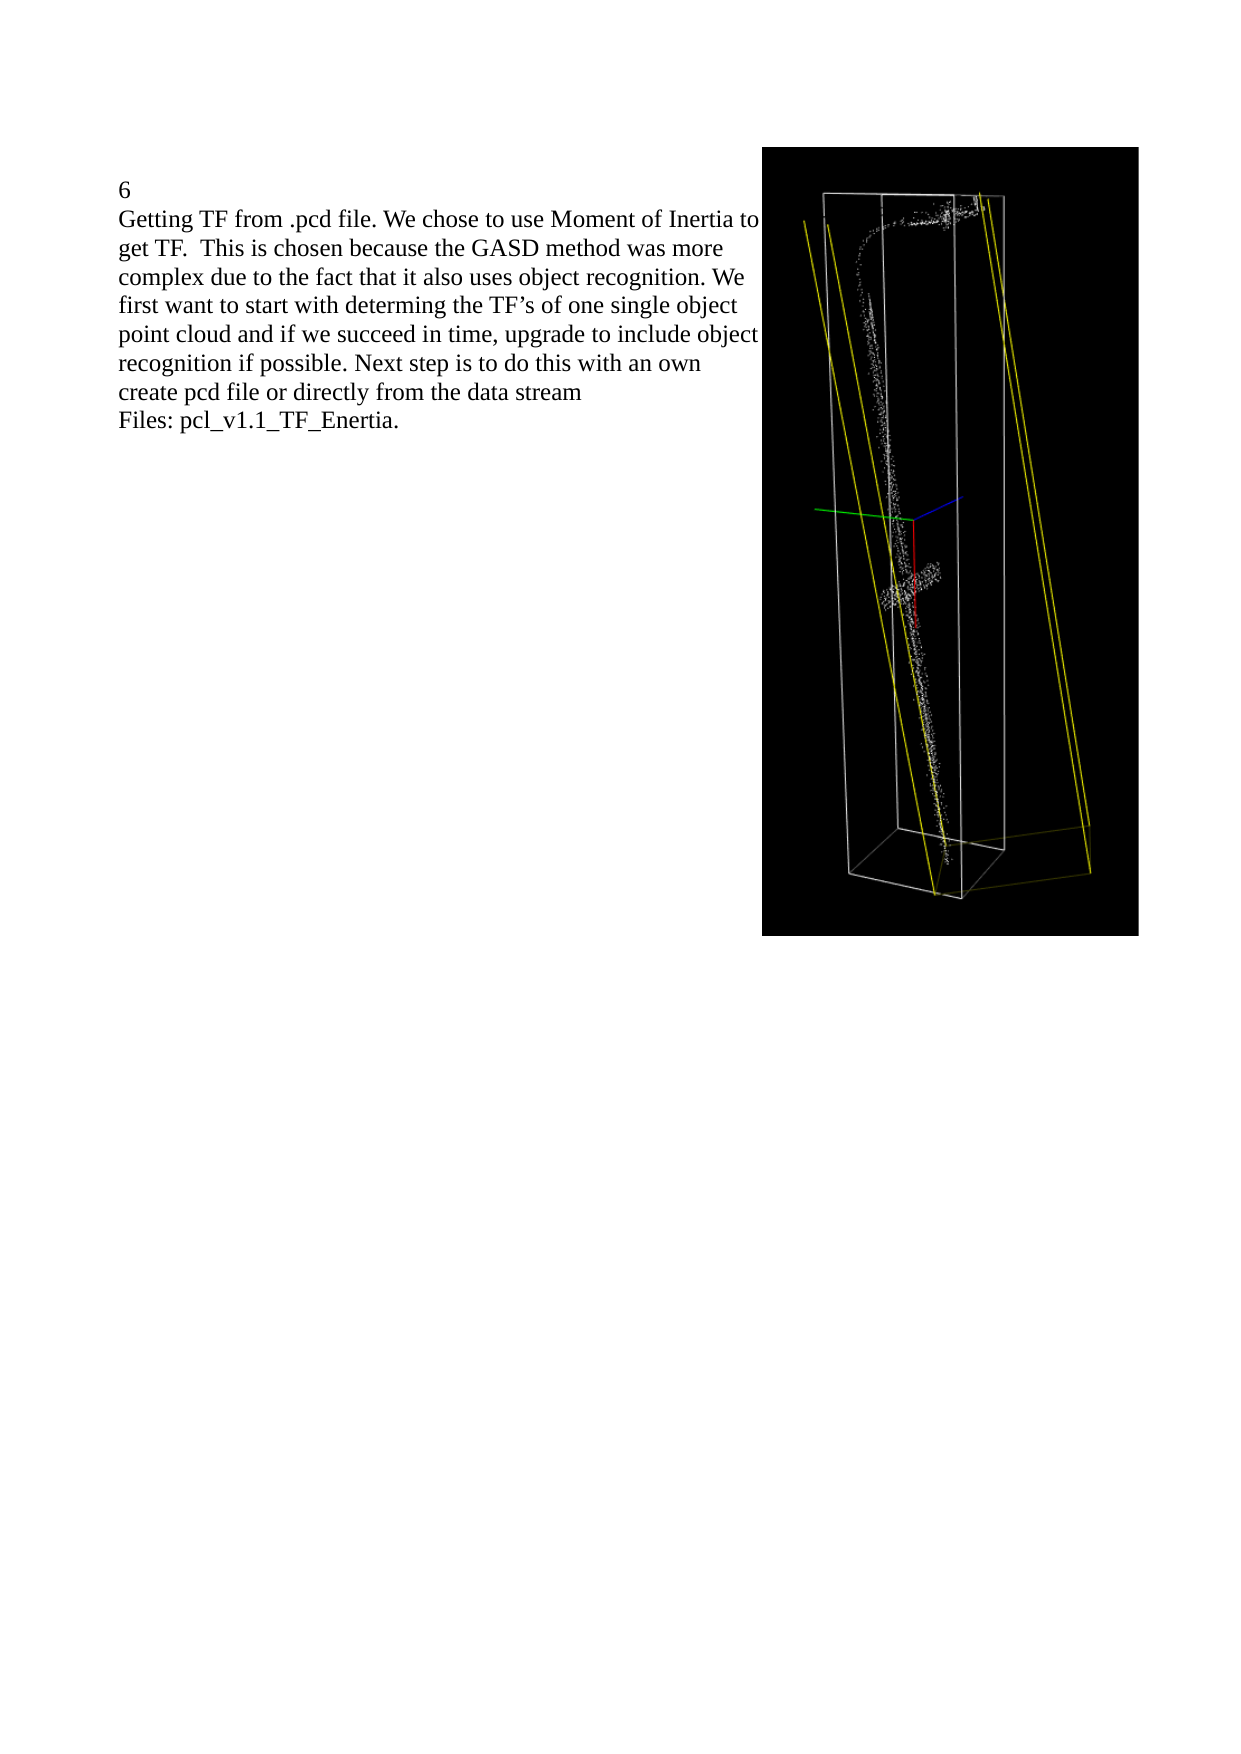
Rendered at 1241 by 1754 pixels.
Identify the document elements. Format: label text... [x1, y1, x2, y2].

text Files: pcl_v1.1_TF_Enertia. [118, 406, 762, 434]
picture [762, 147, 1139, 936]
text 6 [118, 176, 762, 204]
text Getting TF from .pcd file. We chose to use Moment of Inertia to get TF. This is chosen because the GASD method was more complex due to the fact that it also uses object recognition. We first want to start with determing the TF’s of one single object point cloud and if we succeed in time, upgrade to include object recognition if possible. Next step is to do this with an own create pcd file or directly from the data stream [118, 204, 762, 406]
